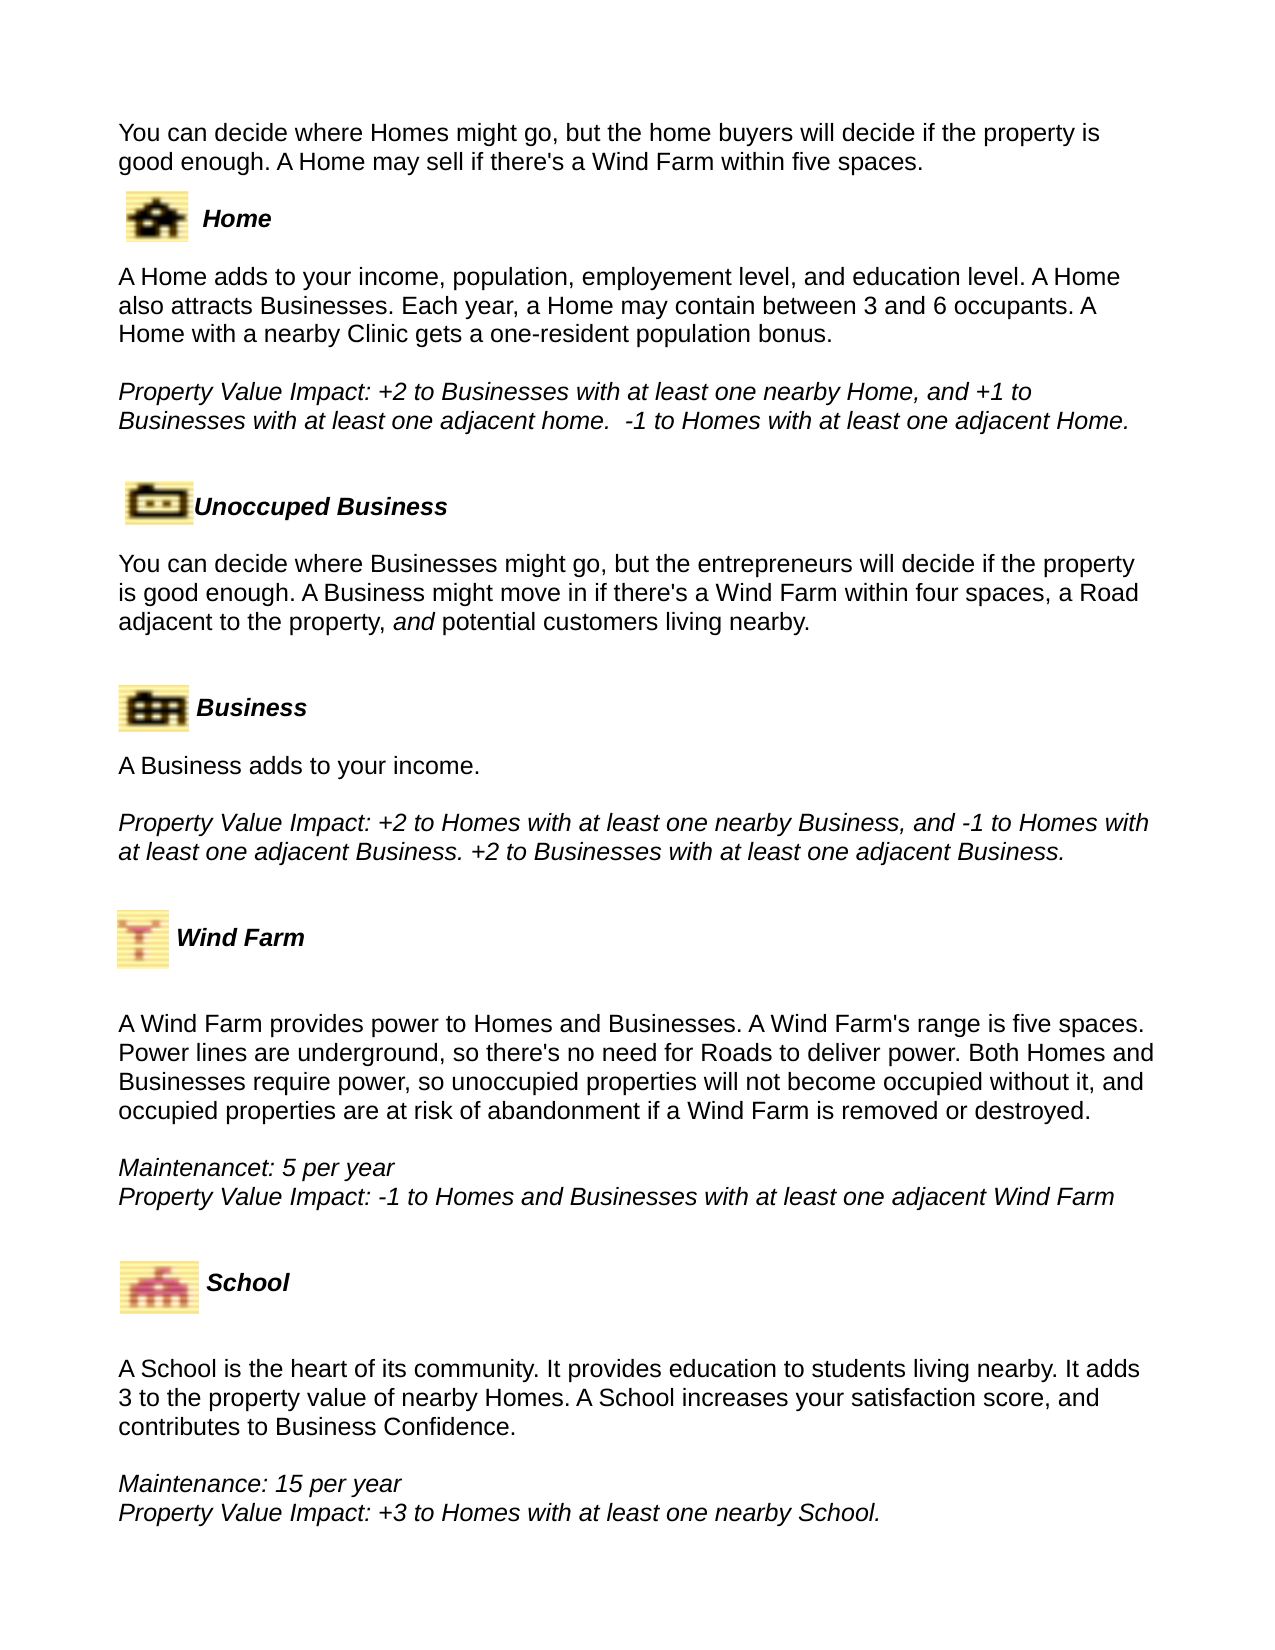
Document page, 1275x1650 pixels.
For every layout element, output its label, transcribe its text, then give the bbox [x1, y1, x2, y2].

text School [199, 1268, 1157, 1297]
picture [117, 910, 169, 969]
text Wind Farm [169, 923, 1157, 952]
text A Home adds to your income, population, employement level, and education level. A Home also attracts Businesses. Each year, a Home may contain between 3 and 6 occupants. A Home with a nearby Clinic gets a one-resident population bonus. [118, 262, 1157, 348]
text A Wind Farm provides power to Homes and Businesses. A Wind Farm's range is five spaces. Power lines are underground, so there's no need for Roads to deliver power. Both Homes and Businesses require power, so unoccupied properties will not become occupied without it, and occupied properties are at risk of abandonment if a Wind Farm is removed or destroyed. [118, 1009, 1157, 1124]
picture [118, 685, 190, 732]
text Business [190, 693, 1157, 722]
text Home [189, 204, 1157, 233]
text Maintenance: 15 per year [118, 1469, 1157, 1498]
text Property Value Impact: +2 to Businesses with at least one nearby Home, and +1 to Businesses with at least one adjacent home. -1 to Homes with at least one adjacent Home. [118, 377, 1157, 434]
picture [126, 191, 189, 242]
text A School is the heart of its community. It provides education to students living nearby. It adds 3 to the property value of nearby Homes. A School increases your satisfaction score, and contributes to Business Confidence. [118, 1354, 1157, 1441]
picture [119, 1261, 199, 1314]
text You can decide where Businesses might go, but the entrepreneurs will decide if the property is good enough. A Business might move in if there's a Wind Farm within four spaces, a Road adjacent to the property, and potential customers living nearby. [118, 549, 1157, 636]
text You can decide where Homes might go, but the home buyers will decide if the property is good enough. A Home may sell if there's a Wind Farm within five spaces. [118, 118, 1157, 176]
text Property Value Impact: +3 to Homes with at least one nearby School. [118, 1498, 1157, 1527]
text [118, 204, 126, 233]
text A Business adds to your income. [118, 751, 1157, 779]
picture [125, 481, 194, 525]
text Unoccuped Business [194, 492, 1157, 521]
text Property Value Impact: +2 to Homes with at least one nearby Business, and -1 to Homes with at least one adjacent Business. +2 to Businesses with at least one adjacent Business. [118, 808, 1157, 866]
text Maintenancet: 5 per year [118, 1153, 1157, 1182]
text Property Value Impact: -1 to Homes and Businesses with at least one adjacent Wind Farm [118, 1182, 1157, 1211]
